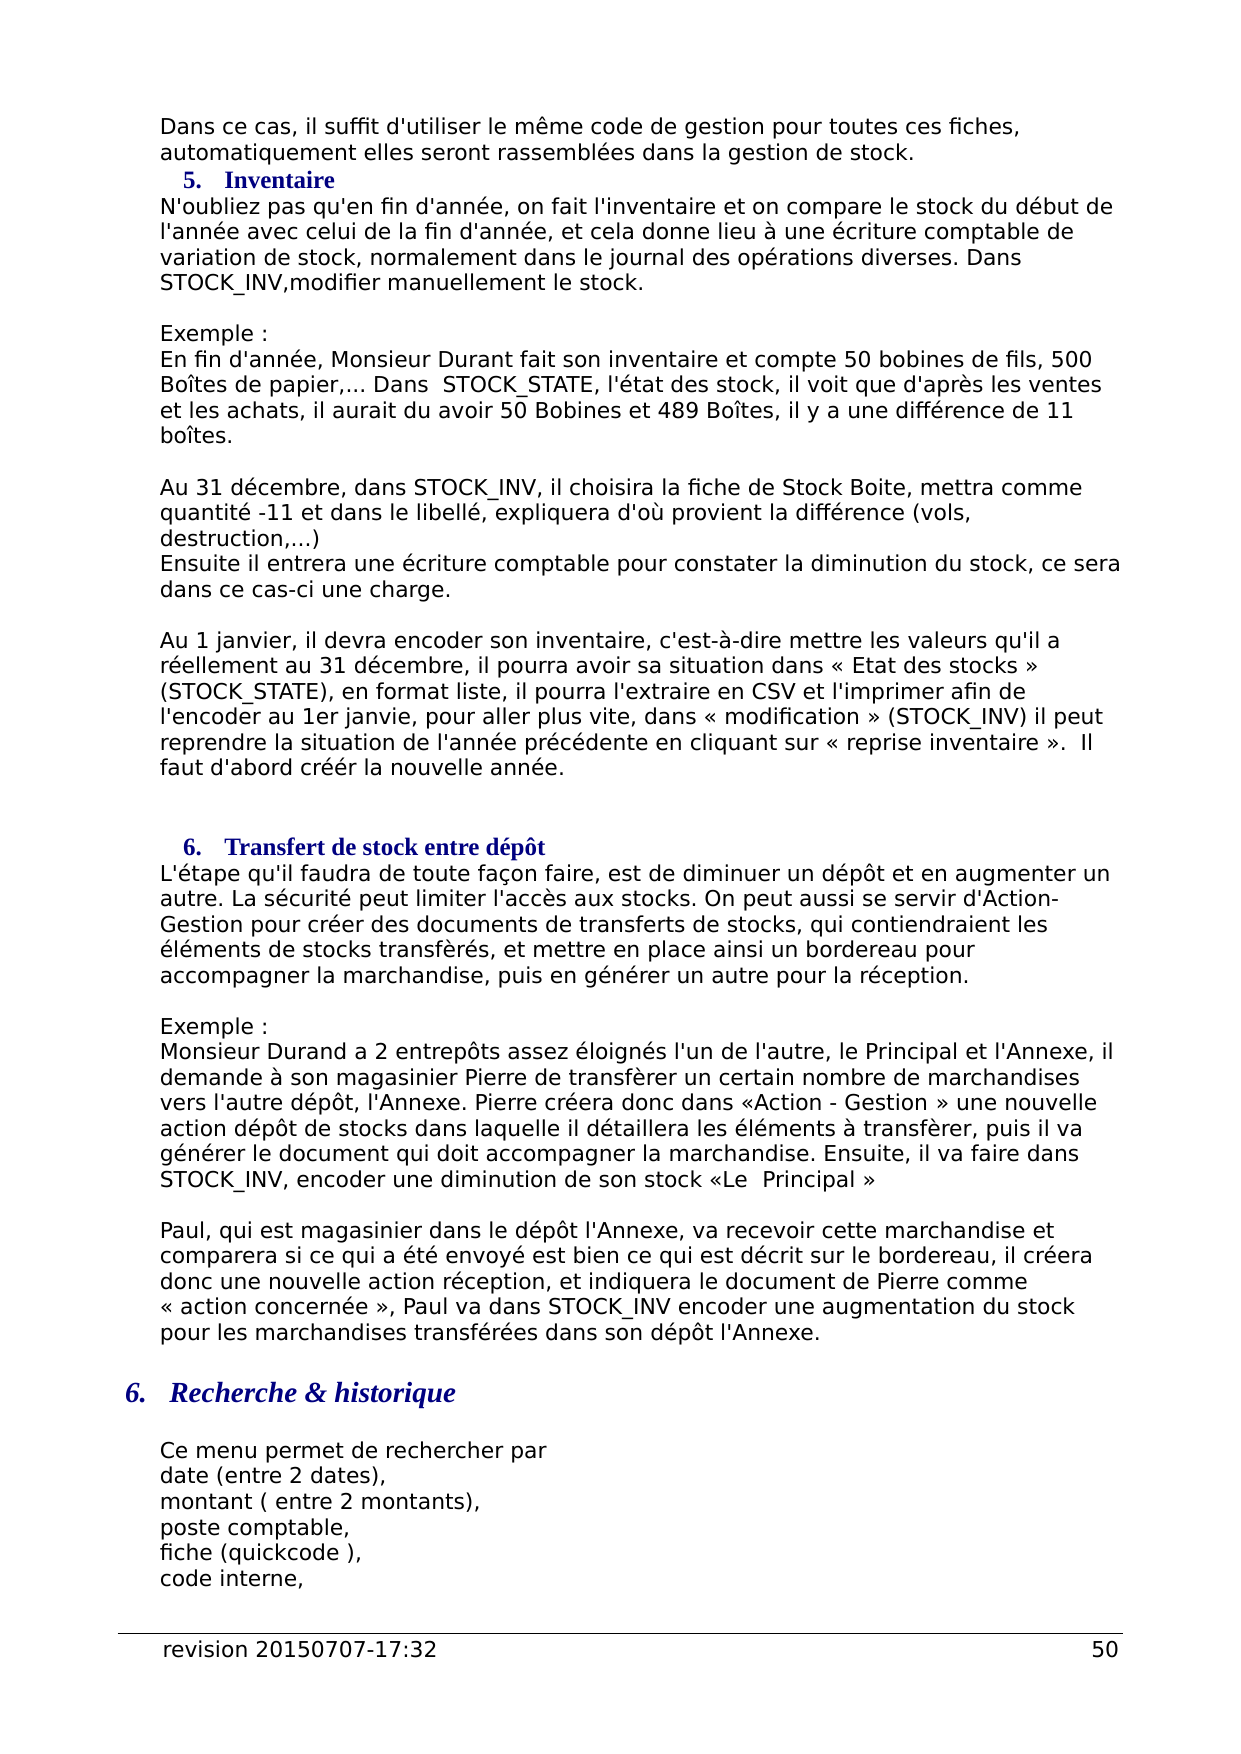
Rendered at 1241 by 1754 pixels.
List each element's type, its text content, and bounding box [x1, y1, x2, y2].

subtitle Recherche & historique [117, 1375, 1123, 1408]
text Exemple : [159, 321, 1123, 347]
text Monsieur Durand a 2 entrepôts assez éloignés l'un de l'autre, le Principal et l'Annexe, il demande à son magasinier Pierre de transfèrer un certain nombre de marchandises vers l'autre dépôt, l'Annexe. Pierre créera donc dans «Action - Gestion » une nouvelle action dépôt de stocks dans laquelle il détaillera les éléments à transfèrer, puis il va générer le document qui doit accompagner la marchandise. Ensuite, il va faire dans STOCK_INV, encoder une diminution de son stock «Le Principal » [159, 1039, 1123, 1192]
subtitle Inventaire [177, 165, 1123, 194]
subtitle Transfert de stock entre dépôt [177, 832, 1123, 861]
text Au 1 janvier, il devra encoder son inventaire, c'est-à-dire mettre les valeurs qu'il a réellement au 31 décembre, il pourra avoir sa situation dans « Etat des stocks » (STOCK_STATE), en format liste, il pourra l'extraire en CSV et l'imprimer afin de l'encoder au 1er janvie, pour aller plus vite, dans « modification » (STOCK_INV) il peut reprendre la situation de l'année précédente en cliquant sur « reprise inventaire ». Il faut d'abord créér la nouvelle année. [159, 628, 1123, 781]
text montant ( entre 2 montants), [159, 1489, 1123, 1514]
text En fin d'année, Monsieur Durant fait son inventaire et compte 50 bobines de fils, 500 Boîtes de papier,... Dans STOCK_STATE, l'état des stock, il voit que d'après les ventes et les achats, il aurait du avoir 50 Bobines et 489 Boîtes, il y a une différence de 11 boîtes. [159, 347, 1123, 449]
text L'étape qu'il faudra de toute façon faire, est de diminuer un dépôt et en augmenter un autre. La sécurité peut limiter l'accès aux stocks. On peut aussi se servir d'Action-Gestion pour créer des documents de transferts de stocks, qui contiendraient les éléments de stocks transfèrés, et mettre en place ainsi un bordereau pour accompagner la marchandise, puis en générer un autre pour la réception. [159, 861, 1123, 988]
text code interne, [159, 1566, 1123, 1591]
text Au 31 décembre, dans STOCK_INV, il choisira la fiche de Stock Boite, mettra comme quantité -11 et dans le libellé, expliquera d'où provient la différence (vols, destruction,...) [159, 474, 1123, 551]
text Dans ce cas, il suffit d'utiliser le même code de gestion pour toutes ces fiches, automatiquement elles seront rassemblées dans la gestion de stock. [159, 114, 1123, 165]
text Paul, qui est magasinier dans le dépôt l'Annexe, va recevoir cette marchandise et comparera si ce qui a été envoyé est bien ce qui est décrit sur le bordereau, il créera donc une nouvelle action réception, et indiquera le document de Pierre comme « action concernée », Paul va dans STOCK_INV encoder une augmentation du stock pour les marchandises transférées dans son dépôt l'Annexe. [159, 1218, 1123, 1346]
text fiche (quickcode ), [159, 1540, 1123, 1566]
text Exemple : [159, 1014, 1123, 1039]
text poste comptable, [159, 1514, 1123, 1540]
text N'oubliez pas qu'en fin d'année, on fait l'inventaire et on compare le stock du début de l'année avec celui de la fin d'année, et cela donne lieu à une écriture comptable de variation de stock, normalement dans le journal des opérations diverses. Dans STOCK_INV,modifier manuellement le stock. [159, 194, 1123, 296]
text date (entre 2 dates), [159, 1463, 1123, 1489]
text Ce menu permet de rechercher par [159, 1438, 1123, 1463]
text Ensuite il entrera une écriture comptable pour constater la diminution du stock, ce sera dans ce cas-ci une charge. [159, 551, 1123, 602]
